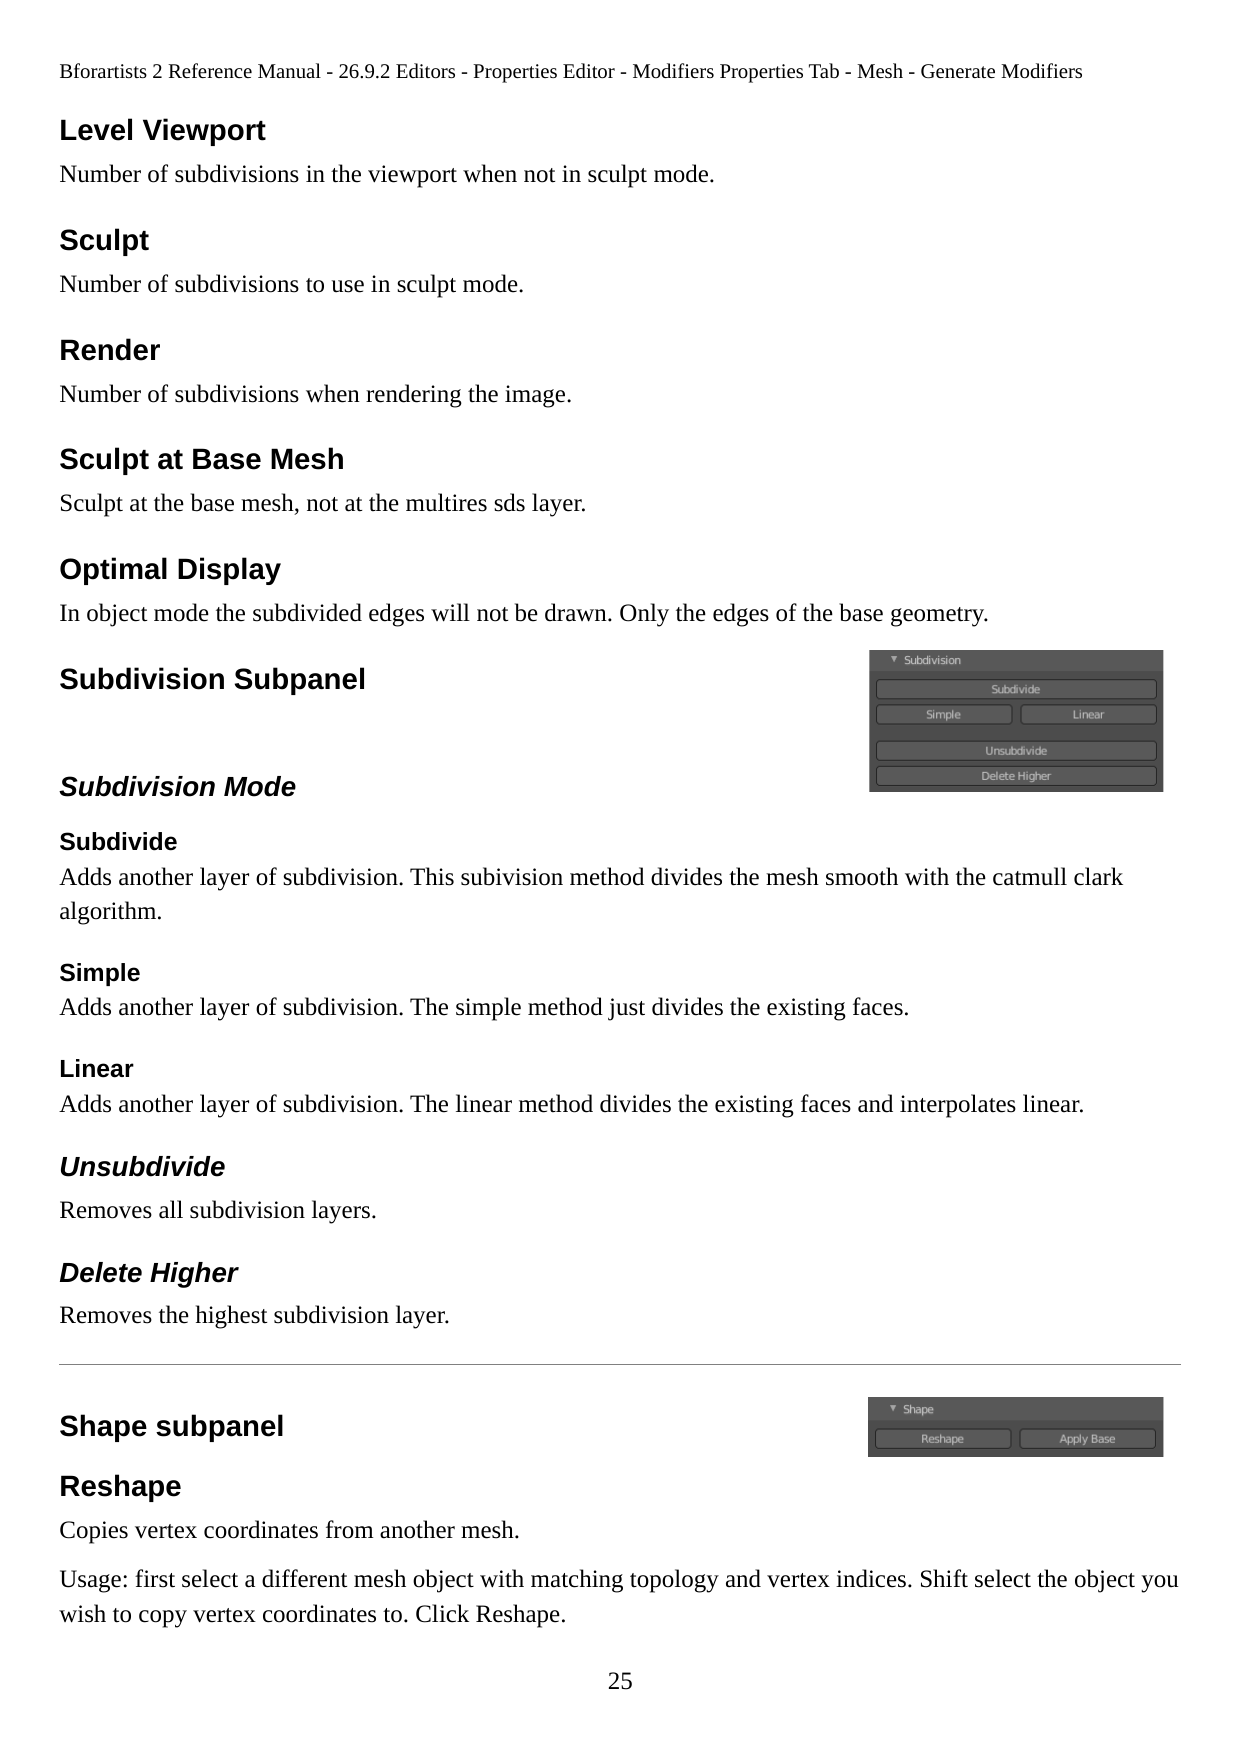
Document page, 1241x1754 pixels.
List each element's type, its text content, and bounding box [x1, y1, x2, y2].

text In object mode the subdivided edges will not be drawn. Only the edges of the base geometry. [59, 598, 1181, 627]
subtitle Shape subpanel [59, 1408, 868, 1442]
text Number of subdivisions when rendering the image. [59, 379, 1181, 407]
subtitle Sculpt at Base Mesh [59, 442, 1181, 476]
subtitle [1164, 662, 1181, 696]
subtitle Level Viewport [59, 113, 1181, 146]
subtitle Reshape [59, 1469, 1181, 1503]
text Copies vertex coordinates from another mesh. [59, 1516, 1181, 1544]
subtitle Linear [59, 1054, 1181, 1082]
text Removes the highest subdivision layer. [59, 1301, 1181, 1329]
subtitle Simple [59, 958, 1181, 986]
subtitle Sculpt [59, 222, 1181, 256]
text Adds another layer of subdivision. The simple method just divides the existing faces. [59, 992, 1181, 1021]
subtitle Subdivide [59, 827, 1181, 855]
subtitle [1164, 1408, 1181, 1442]
picture [869, 650, 1164, 792]
subtitle Subdivision Subpanel [59, 662, 869, 696]
text Number of subdivisions in the viewport when not in sculpt mode. [59, 159, 1181, 188]
text Adds another layer of subdivision. This subivision method divides the mesh smooth with the catmull clark algorithm. [59, 862, 1181, 925]
subtitle Render [59, 332, 1181, 366]
subtitle Subdivision Mode [59, 770, 1181, 802]
text Usage: first select a different mesh object with matching topology and vertex indices. Shift select the object you wish to copy vertex coordinates to. Click Reshape. [59, 1564, 1181, 1628]
subtitle Delete Higher [59, 1256, 1181, 1288]
text Number of subdivisions to use in sculpt mode. [59, 269, 1181, 297]
subtitle Unsubdivide [59, 1150, 1181, 1182]
text Sculpt at the base mesh, not at the multires sds layer. [59, 488, 1181, 517]
text Removes all subdivision layers. [59, 1195, 1181, 1223]
picture [868, 1397, 1164, 1457]
subtitle Optimal Display [59, 552, 1181, 586]
text Adds another layer of subdivision. The linear method divides the existing faces and interpolates linear. [59, 1089, 1181, 1117]
